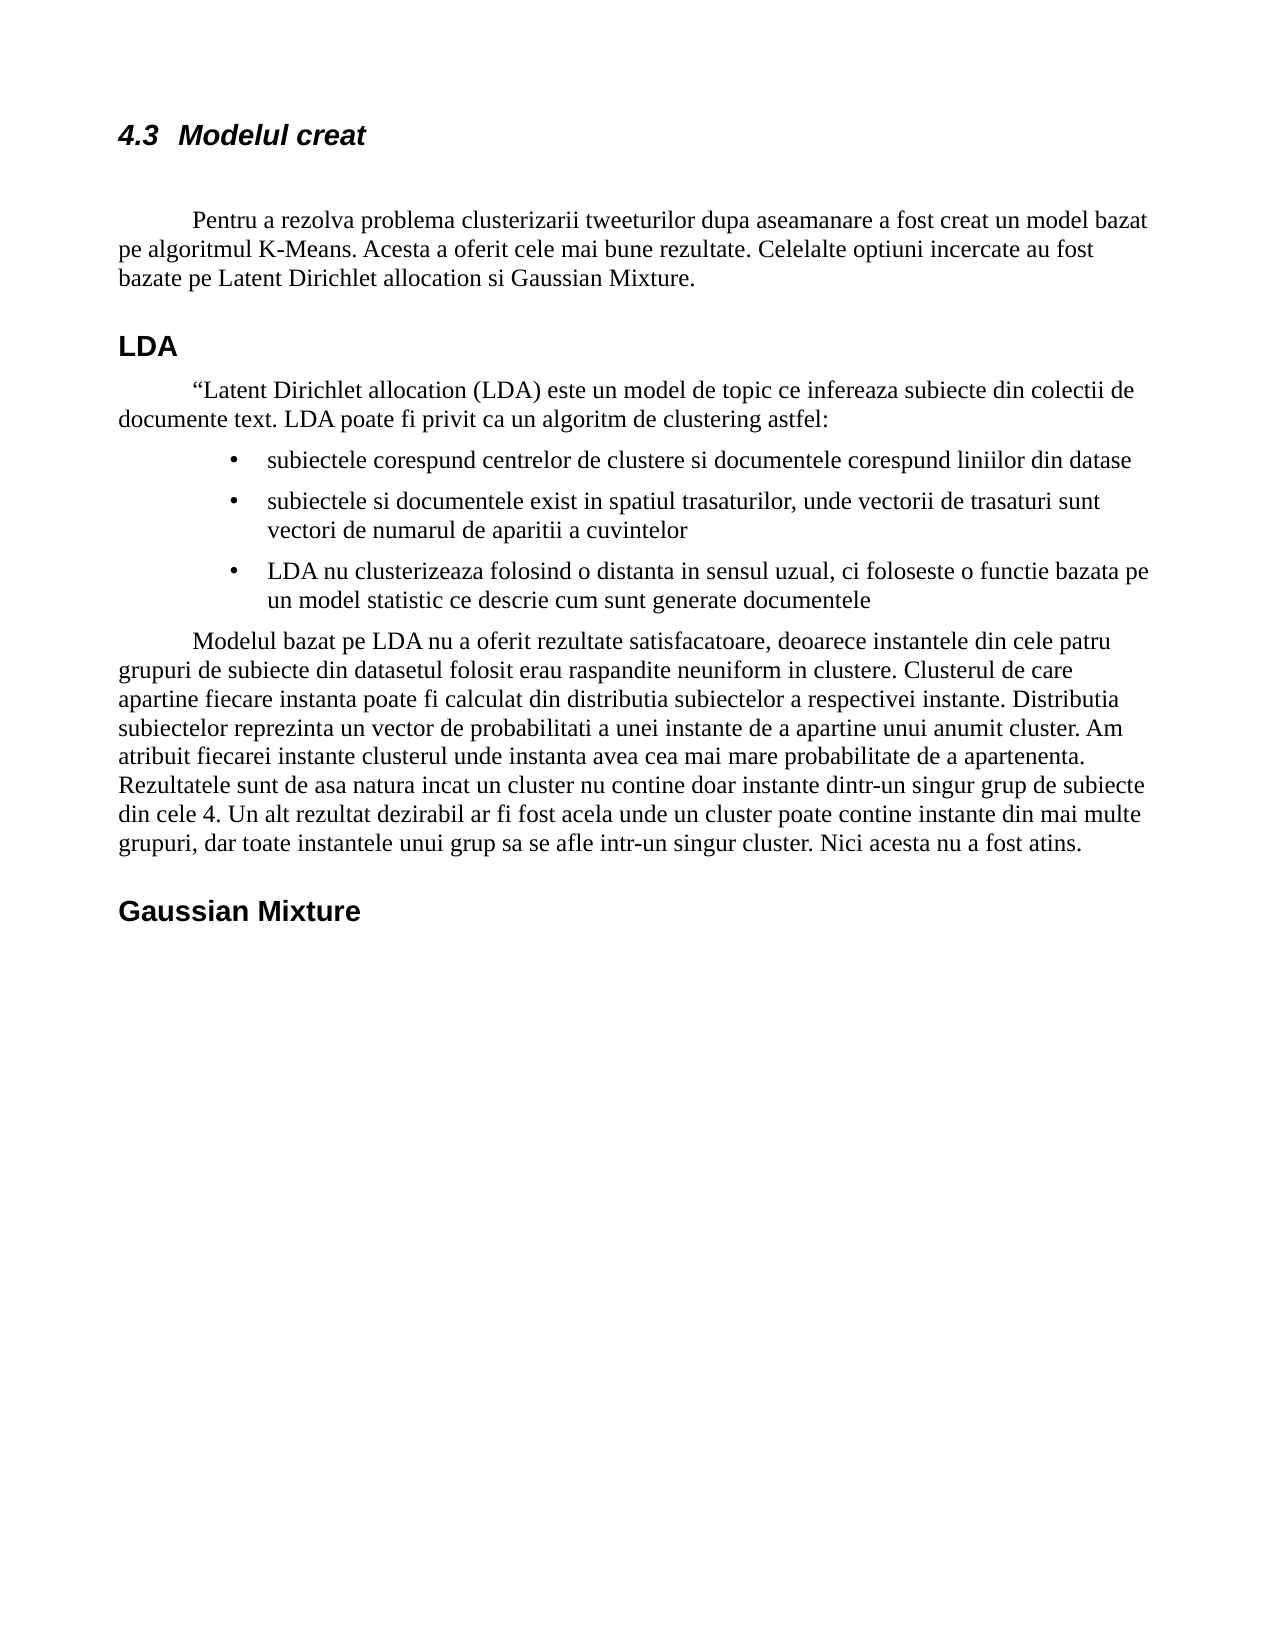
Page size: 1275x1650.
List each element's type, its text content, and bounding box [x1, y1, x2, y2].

subtitle Gaussian Mixture [118, 894, 1157, 927]
text Modelul bazat pe LDA nu a oferit rezultate satisfacatoare, deoarece instantele din cele patru grupuri de subiecte din datasetul folosit erau raspandite neuniform in clustere. Clusterul de care apartine fiecare instanta poate fi calculat din distributia subiectelor a respectivei instante. Distributia subiectelor reprezinta un vector de probabilitati a unei instante de a apartine unui anumit cluster. Am atribuit fiecarei instante clusterul unde instanta avea cea mai mare probabilitate de a apartenenta. Rezultatele sunt de asa natura incat un cluster nu contine doar instante dintr-un singur grup de subiecte din cele 4. Un alt rezultat dezirabil ar fi fost acela unde un cluster poate contine instante din mai multe grupuri, dar toate instantele unui grup sa se afle intr-un singur cluster. Nici acesta nu a fost atins. [118, 626, 1157, 856]
list subiectele corespund centrelor de clustere si documentele corespund liniilor din datase [229, 445, 1157, 474]
text “Latent Dirichlet allocation (LDA) este un model de topic ce infereaza subiecte din colectii de documente text. LDA poate fi privit ca un algoritm de clustering astfel: [118, 375, 1157, 433]
list subiectele si documentele exist in spatiul trasaturilor, unde vectorii de trasaturi sunt vectori de numarul de aparitii a cuvintelor [229, 486, 1157, 544]
subtitle Modelul creat [118, 118, 1157, 152]
list LDA nu clusterizeaza folosind o distanta in sensul uzual, ci foloseste o functie bazata pe un model statistic ce descrie cum sunt generate documentele [229, 556, 1157, 614]
text Pentru a rezolva problema clusterizarii tweeturilor dupa aseamanare a fost creat un model bazat pe algoritmul K-Means. Acesta a oferit cele mai bune rezultate. Celelalte optiuni incercate au fost bazate pe Latent Dirichlet allocation si Gaussian Mixture. [118, 205, 1157, 292]
subtitle LDA [118, 329, 1157, 363]
